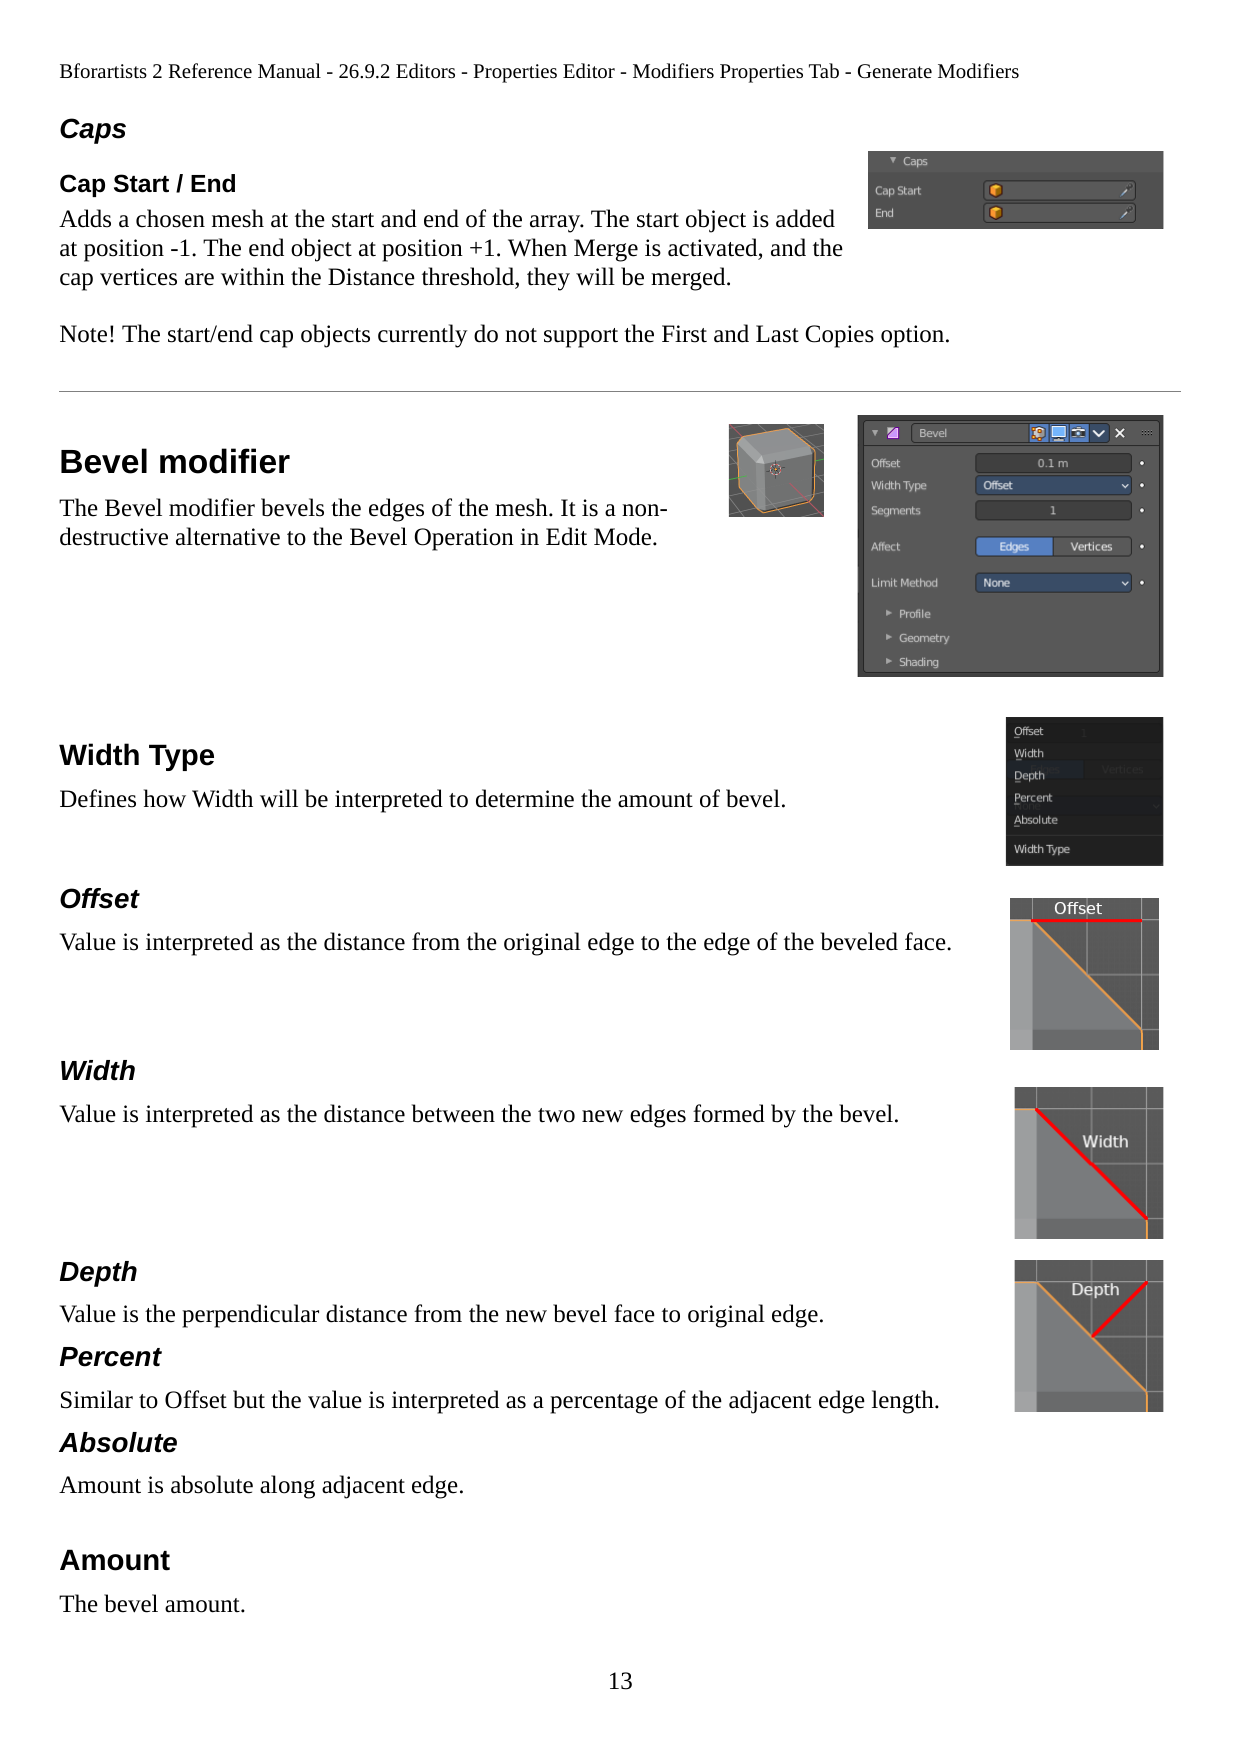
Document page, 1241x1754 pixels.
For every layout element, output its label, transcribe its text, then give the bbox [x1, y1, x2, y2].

text The Bevel modifier bevels the edges of the mesh. It is a non-destructive alternative to the Bevel Operation in Edit Mode. [59, 493, 857, 550]
text Defines how Width will be interpreted to determine the amount of bevel. [59, 784, 1005, 812]
text Similar to Offset but the value is interpreted as a percentage of the adjacent edge length. [59, 1385, 1181, 1414]
picture [868, 151, 1164, 229]
subtitle Cap Start / End [59, 169, 868, 198]
picture [1005, 717, 1164, 866]
subtitle Amount [59, 1543, 1181, 1576]
picture [1010, 898, 1159, 1050]
subtitle [1164, 169, 1181, 198]
subtitle Bevel modifier [59, 442, 728, 480]
subtitle [824, 442, 857, 480]
subtitle Width Type [59, 737, 1005, 771]
subtitle Offset [59, 882, 1181, 914]
subtitle Depth [59, 1255, 1181, 1287]
subtitle Absolute [59, 1426, 1181, 1458]
text Adds a chosen mesh at the start and end of the array. The start object is added at position -1. The end object at position +1. When Merge is activated, and the cap vertices are within the Distance threshold, they will be merged. [59, 204, 1181, 291]
text Value is the perpendicular distance from the new bevel face to original edge. [59, 1299, 1014, 1328]
picture [857, 415, 1164, 677]
subtitle Width [59, 1054, 1181, 1086]
subtitle [1164, 737, 1181, 771]
subtitle [1164, 442, 1181, 480]
text Note! The start/end cap objects currently do not support the First and Last Copies option. [59, 319, 1181, 348]
subtitle Caps [59, 113, 1181, 144]
picture [1014, 1260, 1164, 1412]
text Value is interpreted as the distance between the two new edges formed by the bevel. [59, 1099, 1014, 1127]
subtitle Percent [59, 1341, 1014, 1372]
picture [728, 424, 824, 517]
text The bevel amount. [59, 1589, 1181, 1618]
picture [1014, 1087, 1164, 1239]
text Value is interpreted as the distance from the original edge to the edge of the beveled face. [59, 927, 1010, 956]
subtitle [1164, 1341, 1181, 1372]
text Amount is absolute along adjacent edge. [59, 1471, 1181, 1499]
